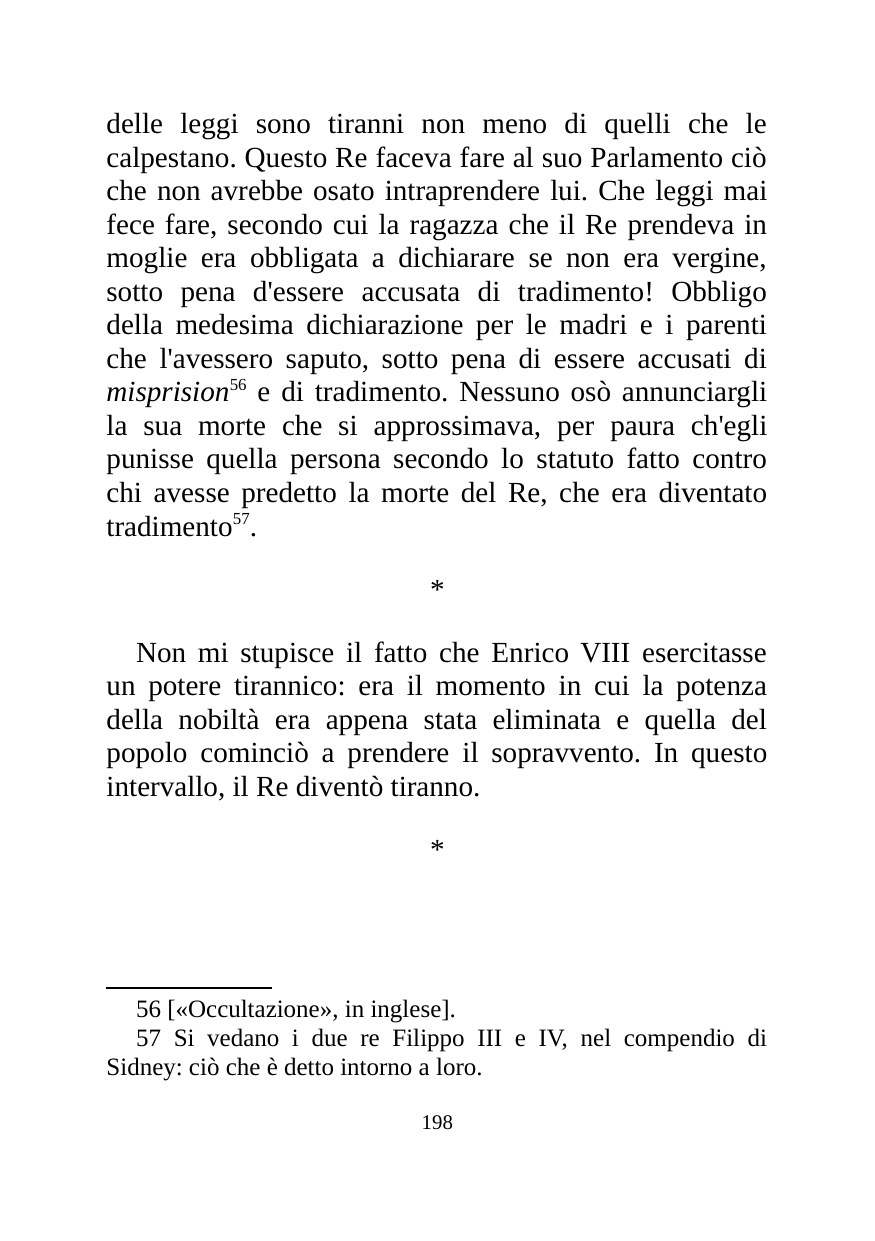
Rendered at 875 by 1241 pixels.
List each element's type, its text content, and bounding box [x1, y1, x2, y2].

text delle leggi sono tiranni non meno di quelli che le calpestano. Questo Re faceva fare al suo Parlamento ciò che non avrebbe osato intraprendere lui. Che leggi mai fece fare, secondo cui la ragazza che il Re prendeva in moglie era obbligata a dichiarare se non era vergine, sotto pena d'essere accusata di tradimento! Obbligo della medesima dichiarazione per le madri e i parenti che l'avessero saputo, sotto pena di essere accusati di misprision e di tradimento. Nessuno osò annunciargli la sua morte che si approssimava, per paura ch'egli punisse quella persona secondo lo statuto fatto contro chi avesse predetto la morte del Re, che era diventato tradimento. [106, 106, 768, 542]
text Non mi stupisce il fatto che Enrico VIII esercitasse un potere tirannico: era il momento in cui la potenza della nobiltà era appena stata eliminata e quella del popolo cominciò a prendere il sopravvento. In questo intervallo, il Re diventò tiranno. [106, 635, 768, 802]
text * [106, 572, 768, 605]
text Si vedano i due re Filippo III e IV, nel compendio di Sidney: ciò che è detto intorno a loro. [106, 1023, 768, 1080]
text [«Occultazione», in inglese]. [106, 994, 768, 1023]
text * [106, 832, 768, 866]
